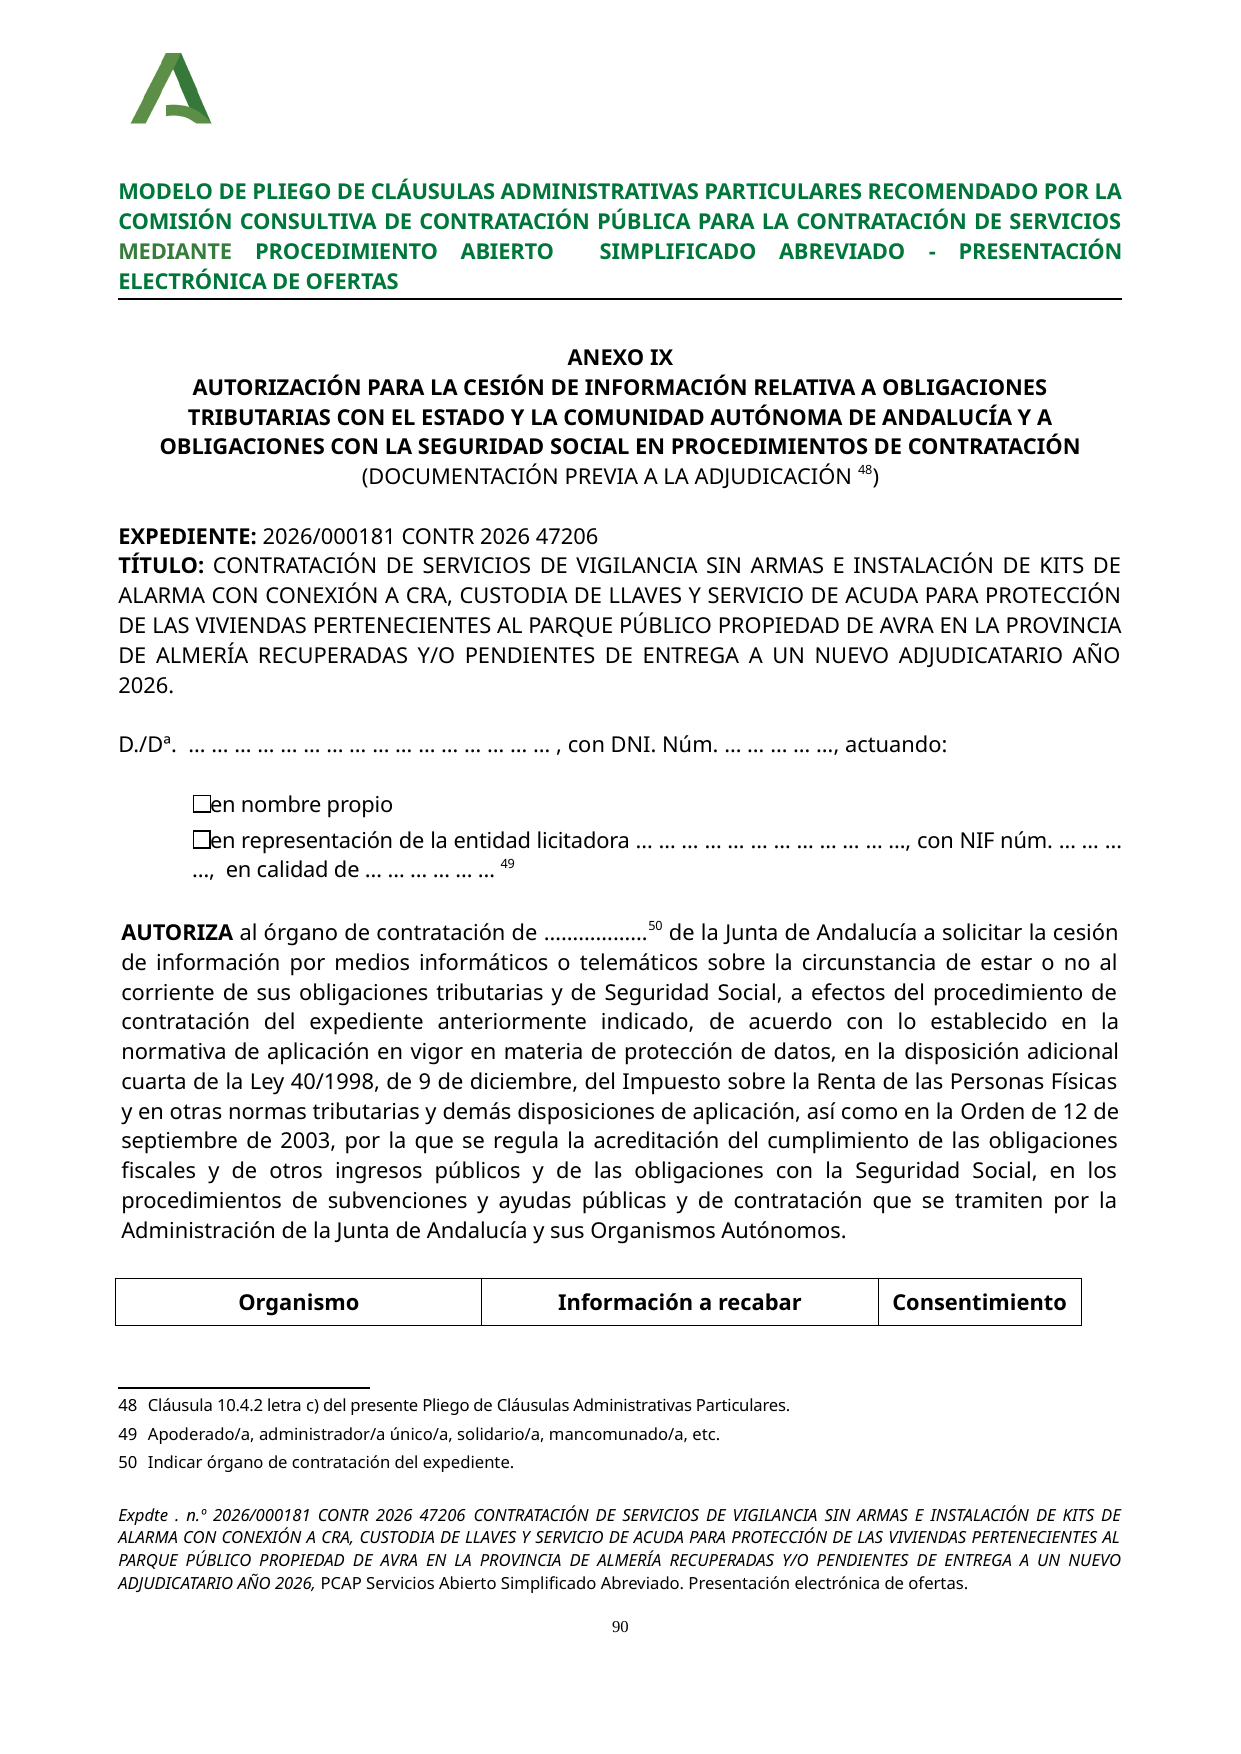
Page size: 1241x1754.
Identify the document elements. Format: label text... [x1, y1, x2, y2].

table_header Organismo [116, 1279, 481, 1325]
text en nombre propio [192, 789, 1122, 819]
text en representación de la entidad licitadora … … … … … … … … … … … …, con NIF núm. … … … …, en calidad de … … … … … … [192, 825, 1122, 884]
text (DOCUMENTACIÓN PREVIA A LA ADJUDICACIÓN ) [118, 461, 1122, 491]
text D./Dª. … … … … … … … … … … … … … … … … , con DNI. Núm. … … … … …, actuando: [118, 729, 1122, 759]
text TÍTULO: CONTRATACIÓN DE SERVICIOS DE VIGILANCIA SIN ARMAS E INSTALACIÓN DE KITS DE ALARMA CON CONEXIÓN A CRA, CUSTODIA DE LLAVES Y SERVICIO DE ACUDA PARA PROTECCIÓN DE LAS VIVIENDAS PERTENECIENTES AL PARQUE PÚBLICO PROPIEDAD DE AVRA EN LA PROVINCIA DE ALMERÍA RECUPERADAS Y/O PENDIENTES DE ENTREGA A UN NUEVO ADJUDICATARIO AÑO 2026. [118, 551, 1122, 699]
text Cláusula 10.4.2 letra c) del presente Pliego de Cláusulas Administrativas Particulares. [118, 1394, 1122, 1416]
table_header Consentimiento [879, 1279, 1081, 1325]
text EXPEDIENTE: 2026/000181 CONTR 2026 47206 [118, 521, 1122, 551]
picture [127, 48, 216, 128]
text MODELO DE PLIEGO DE CLÁUSULAS ADMINISTRATIVAS PARTICULARES RECOMENDADO POR LA COMISIÓN CONSULTIVA DE CONTRATACIÓN PÚBLICA PARA LA CONTRATACIÓN DE SERVICIOS MEDIANTE PROCEDIMIENTO ABIERTO SIMPLIFICADO ABREVIADO - PRESENTACIÓN ELECTRÓNICA DE OFERTAS [118, 176, 1122, 298]
table_header Información a recabar [482, 1279, 878, 1325]
text AUTORIZA al órgano de contratación de ……………… de la Junta de Andalucía a solicitar la cesión de información por medios informáticos o telemáticos sobre la circunstancia de estar o no al corriente de sus obligaciones tributarias y de Seguridad Social, a efectos del procedimiento de contratación del expediente anteriormente indicado, de acuerdo con lo establecido en la normativa de aplicación en vigor en materia de protección de datos, en la disposición adicional cuarta de la Ley 40/1998, de 9 de diciembre, del Impuesto sobre la Renta de las Personas Físicas y en otras normas tributarias y demás disposiciones de aplicación, así como en la Orden de 12 de septiembre de 2003, por la que se regula la acreditación del cumplimiento de las obligaciones fiscales y de otros ingresos públicos y de las obligaciones con la Seguridad Social, en los procedimientos de subvenciones y ayudas públicas y de contratación que se tramiten por la Administración de la Junta de Andalucía y sus Organismos Autónomos. [118, 914, 1122, 1245]
text ANEXO IX [118, 342, 1122, 372]
text Indicar órgano de contratación del expediente. [118, 1451, 1122, 1474]
text AUTORIZACIÓN PARA LA CESIÓN DE INFORMACIÓN RELATIVA A OBLIGACIONES TRIBUTARIAS CON EL ESTADO Y LA COMUNIDAD AUTÓNOMA DE ANDALUCÍA Y A OBLIGACIONES CON LA SEGURIDAD SOCIAL EN PROCEDIMIENTOS DE CONTRATACIÓN [118, 372, 1122, 461]
text Apoderado/a, administrador/a único/a, solidario/a, mancomunado/a, etc. [118, 1422, 1122, 1445]
